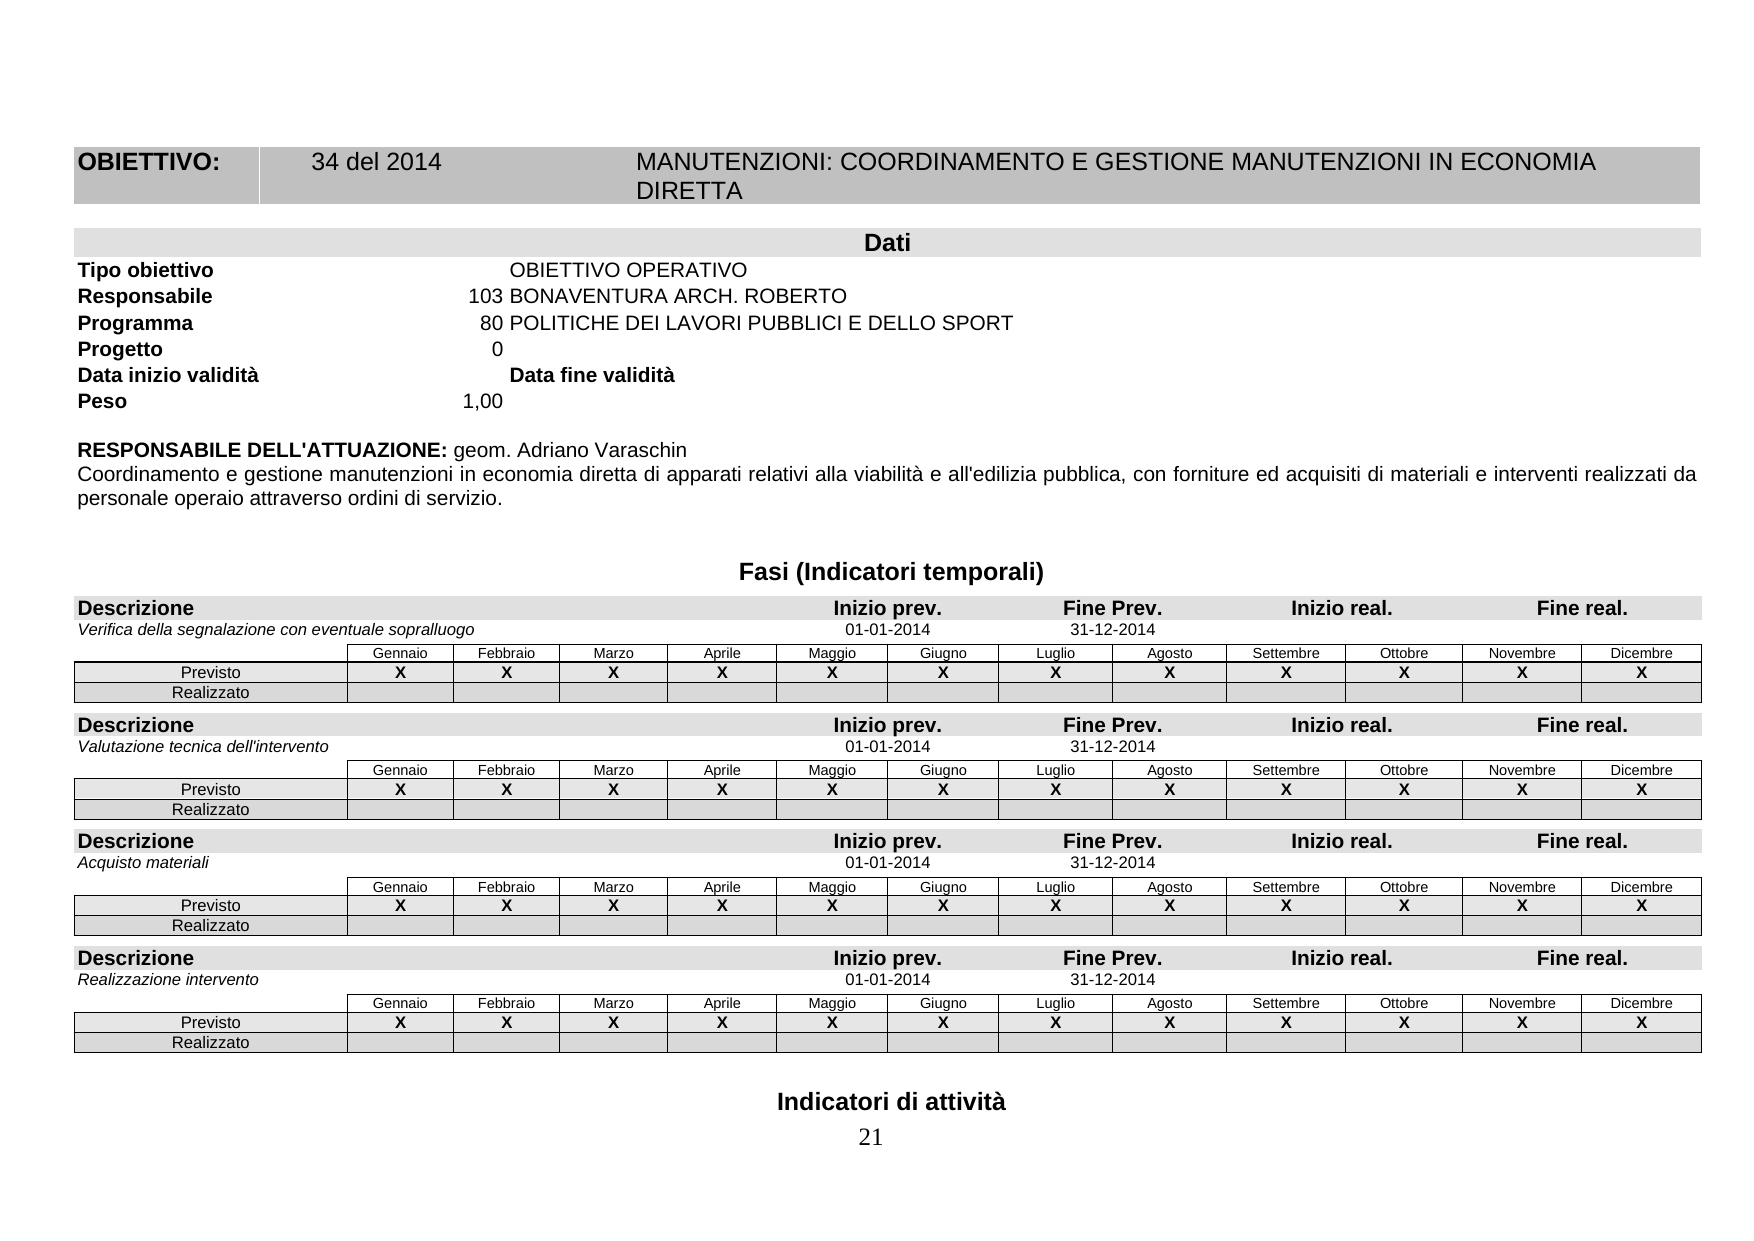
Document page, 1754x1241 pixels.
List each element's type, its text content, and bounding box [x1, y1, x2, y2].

table_cell X [1113, 896, 1226, 915]
table_header Settembre [1227, 995, 1345, 1012]
table_header Novembre [1463, 995, 1581, 1012]
table_cell [1463, 916, 1581, 935]
table_cell [680, 361, 1701, 387]
table_header Luglio [999, 761, 1112, 778]
table_cell [777, 916, 887, 935]
table_cell X [1346, 779, 1462, 798]
table_cell [999, 800, 1112, 819]
table_cell [1227, 916, 1345, 935]
table_header Inizio real. [1227, 829, 1463, 853]
table_header Aprile [668, 878, 776, 895]
table_header Settembre [1227, 878, 1345, 895]
table_cell [1227, 620, 1463, 639]
table_header Giugno [888, 761, 998, 778]
table_cell [1463, 800, 1581, 819]
table_cell X [999, 1013, 1112, 1032]
table_header Febbraio [454, 645, 559, 661]
table_cell Realizzazione intervento [74, 970, 777, 989]
table_cell X [999, 896, 1112, 915]
table_cell X [1227, 1013, 1345, 1032]
table_cell X [1113, 1013, 1226, 1032]
table_header Descrizione [74, 713, 777, 736]
table_cell [1463, 1033, 1581, 1052]
table_cell [1463, 683, 1581, 702]
table_header [74, 644, 347, 661]
table_cell X [1113, 779, 1226, 798]
table_header Settembre [1227, 645, 1345, 661]
table_header Aprile [668, 995, 776, 1012]
table_cell 01-01-2014 [777, 970, 999, 989]
table_cell X [1346, 663, 1462, 682]
table_cell X [888, 663, 998, 682]
table_header Gennaio [348, 878, 453, 895]
table_header Fine Prev. [999, 713, 1227, 736]
table_cell [560, 683, 667, 702]
table_header Inizio prev. [777, 713, 999, 736]
table_header Novembre [1463, 878, 1581, 895]
table_header Aprile [668, 645, 776, 661]
table_cell Programma [74, 309, 324, 335]
table_header Marzo [560, 761, 667, 778]
table_cell 31-12-2014 [999, 620, 1227, 639]
table_header Maggio [777, 645, 887, 661]
table_cell Data fine validità [506, 361, 680, 387]
table_cell [1227, 683, 1345, 702]
table_cell [1227, 970, 1463, 989]
table_header Gennaio [348, 761, 453, 778]
table_cell [506, 388, 680, 413]
table_cell 01-01-2014 [777, 736, 999, 756]
table_cell Responsabile [74, 283, 324, 309]
table_cell X [1582, 663, 1701, 682]
table_header Inizio prev. [777, 596, 999, 620]
table_cell 31-12-2014 [999, 736, 1227, 756]
table_header Fine real. [1463, 829, 1702, 853]
table_header Descrizione [74, 596, 777, 620]
table_cell X [1113, 663, 1226, 682]
table_cell [348, 683, 453, 702]
table_cell X [668, 896, 776, 915]
table_header Marzo [560, 645, 667, 661]
table_header Luglio [999, 995, 1112, 1012]
table_header Ottobre [1346, 878, 1462, 895]
table_cell [454, 1033, 559, 1052]
table_cell X [1463, 663, 1581, 682]
table_cell 1,00 [329, 388, 506, 413]
table_header MANUTENZIONI: COORDINAMENTO E GESTIONE MANUTENZIONI IN ECONOMIA DIRETTA [633, 147, 1700, 204]
table_cell [1582, 683, 1701, 702]
table_cell X [888, 779, 998, 798]
table_cell [888, 683, 998, 702]
table_cell X [1582, 779, 1701, 798]
table_header Dicembre [1582, 645, 1701, 661]
table_cell [560, 800, 667, 819]
table_header Agosto [1113, 761, 1226, 778]
table_cell [1113, 683, 1226, 702]
table_cell Acquisto materiali [74, 853, 777, 872]
table_cell X [348, 896, 453, 915]
table_cell [1227, 1033, 1345, 1052]
table_cell [560, 916, 667, 935]
table_header [74, 760, 347, 778]
table_cell [454, 683, 559, 702]
table_cell [668, 800, 776, 819]
table_header Febbraio [454, 761, 559, 778]
table_cell [1463, 620, 1702, 639]
table_cell [777, 683, 887, 702]
table_header Luglio [999, 645, 1112, 661]
table_cell X [560, 1013, 667, 1032]
text Indicatori di attività [71, 1087, 1712, 1116]
table_cell [1113, 800, 1226, 819]
table_cell X [1582, 896, 1701, 915]
table_cell [668, 683, 776, 702]
table_cell 31-12-2014 [999, 970, 1227, 989]
table_header Giugno [888, 995, 998, 1012]
text Fasi (Indicatori temporali) [71, 557, 1712, 586]
table_cell X [1463, 779, 1581, 798]
table_cell [999, 683, 1112, 702]
table_cell 80 [324, 309, 506, 335]
table_header [74, 994, 347, 1012]
table_cell X [777, 663, 887, 682]
table_cell [1346, 683, 1462, 702]
table_cell 01-01-2014 [777, 853, 999, 872]
table_cell X [560, 779, 667, 798]
table_cell [348, 800, 453, 819]
table_cell Data inizio validità [74, 361, 329, 387]
table_cell X [1227, 896, 1345, 915]
table_cell [1463, 853, 1702, 872]
table_header OBIETTIVO: [74, 147, 259, 204]
table_cell X [777, 1013, 887, 1032]
table_cell [1113, 916, 1226, 935]
table_cell [1582, 916, 1701, 935]
table_cell Peso [74, 388, 329, 413]
table_cell X [668, 663, 776, 682]
table_header Luglio [999, 878, 1112, 895]
table_header Fine Prev. [999, 829, 1227, 853]
table_cell X [454, 779, 559, 798]
table_header Inizio real. [1227, 713, 1463, 736]
table_cell [1346, 916, 1462, 935]
table_cell Realizzato [75, 683, 347, 702]
table_cell X [1463, 896, 1581, 915]
table_cell 31-12-2014 [999, 853, 1227, 872]
table_cell X [888, 1013, 998, 1032]
table_header RESPONSABILE DELL'ATTUAZIONE: geom. Adriano Varaschin Coordinamento e gestione manutenzioni in economia diretta di apparati relativi alla viabilità e all'edilizia pubblica, con forniture ed acquisiti di materiali e interventi realizzati da personale operaio attraverso ordini di servizio. [74, 438, 1702, 533]
table_cell [454, 916, 559, 935]
table_cell [506, 335, 1701, 361]
table_cell X [777, 779, 887, 798]
table_cell Progetto [74, 335, 324, 361]
table_cell [348, 916, 453, 935]
table_header Aprile [668, 761, 776, 778]
table_cell [1227, 736, 1463, 756]
table_cell X [454, 896, 559, 915]
table_cell X [999, 779, 1112, 798]
table_cell [999, 916, 1112, 935]
table_cell X [888, 896, 998, 915]
table_cell X [348, 779, 453, 798]
table_cell [1193, 257, 1701, 283]
table_cell X [999, 663, 1112, 682]
table_header Inizio prev. [777, 829, 999, 853]
table_cell Verifica della segnalazione con eventuale sopralluogo [74, 620, 777, 639]
table_cell Realizzato [75, 1033, 347, 1052]
table_cell X [1227, 663, 1345, 682]
table_header Febbraio [454, 995, 559, 1012]
table_cell [1227, 800, 1345, 819]
table_cell [1582, 1033, 1701, 1052]
table_header Agosto [1113, 645, 1226, 661]
table_cell X [348, 663, 453, 682]
table_cell X [1227, 779, 1345, 798]
table_cell Realizzato [75, 800, 347, 819]
table_cell [680, 388, 1701, 413]
table_cell X [560, 896, 667, 915]
table_cell Valutazione tecnica dell'intervento [74, 736, 777, 756]
table_header Novembre [1463, 645, 1581, 661]
table_cell [348, 1033, 453, 1052]
table_header [74, 877, 347, 895]
table_cell Realizzato [75, 916, 347, 935]
table_header Fine real. [1463, 596, 1702, 620]
table_cell X [668, 779, 776, 798]
table_cell X [348, 1013, 453, 1032]
table_header Agosto [1113, 878, 1226, 895]
table_cell [329, 257, 506, 283]
table_cell [560, 1033, 667, 1052]
table_cell X [1346, 1013, 1462, 1032]
table_header Gennaio [348, 645, 453, 661]
table_cell [1227, 853, 1463, 872]
table_cell [1463, 970, 1702, 989]
table_cell 01-01-2014 [777, 620, 999, 639]
table_header Inizio prev. [777, 946, 999, 970]
table_header Maggio [777, 995, 887, 1012]
table_header Agosto [1113, 995, 1226, 1012]
table_header Ottobre [1346, 645, 1462, 661]
table_cell X [668, 1013, 776, 1032]
table_header Dicembre [1582, 878, 1701, 895]
table_cell [668, 1033, 776, 1052]
table_cell [1346, 1033, 1462, 1052]
table_cell OBIETTIVO OPERATIVO [506, 257, 1193, 283]
table_cell Previsto [75, 663, 347, 682]
table_cell 0 [324, 335, 506, 361]
table_cell Previsto [75, 1013, 347, 1032]
table_header Dicembre [1582, 995, 1701, 1012]
table_header Descrizione [74, 946, 777, 970]
table_cell [888, 916, 998, 935]
table_header Fine real. [1463, 713, 1702, 736]
table_cell X [454, 1013, 559, 1032]
table_cell X [454, 663, 559, 682]
table_header Novembre [1463, 761, 1581, 778]
table_header Maggio [777, 761, 887, 778]
table_cell [454, 800, 559, 819]
table_header Fine Prev. [999, 596, 1227, 620]
table_header Settembre [1227, 761, 1345, 778]
table_cell [999, 1033, 1112, 1052]
table_cell X [1463, 1013, 1581, 1032]
table_cell [1582, 800, 1701, 819]
table_cell [777, 800, 887, 819]
table_cell X [1582, 1013, 1701, 1032]
table_cell Previsto [75, 779, 347, 798]
table_cell X [1346, 896, 1462, 915]
table_cell Tipo obiettivo [74, 257, 329, 283]
table_header Fine real. [1463, 946, 1702, 970]
table_cell [888, 1033, 998, 1052]
table_header Marzo [560, 878, 667, 895]
table_header Inizio real. [1227, 946, 1463, 970]
table_cell [1113, 1033, 1226, 1052]
table_cell BONAVENTURA ARCH. ROBERTO [506, 283, 1701, 309]
table_header Ottobre [1346, 995, 1462, 1012]
table_cell 103 [324, 283, 506, 309]
table_cell [668, 916, 776, 935]
table_header Dicembre [1582, 761, 1701, 778]
table_header Giugno [888, 878, 998, 895]
table_header Marzo [560, 995, 667, 1012]
table_cell X [777, 896, 887, 915]
table_cell [329, 361, 506, 387]
table_header Descrizione [74, 829, 777, 853]
table_cell POLITICHE DEI LAVORI PUBBLICI E DELLO SPORT [506, 309, 1701, 335]
table_cell Previsto [75, 896, 347, 915]
table_cell [1346, 800, 1462, 819]
table_header Giugno [888, 645, 998, 661]
table_header Ottobre [1346, 761, 1462, 778]
table_header Maggio [777, 878, 887, 895]
table_cell [777, 1033, 887, 1052]
table_header Inizio real. [1227, 596, 1463, 620]
table_header Dati [74, 228, 1701, 257]
table_cell [888, 800, 998, 819]
table_cell [1463, 736, 1702, 756]
table_header Fine Prev. [999, 946, 1227, 970]
table_cell X [560, 663, 667, 682]
table_header 34 del 2014 [260, 147, 633, 204]
table_header Febbraio [454, 878, 559, 895]
table_header Gennaio [348, 995, 453, 1012]
